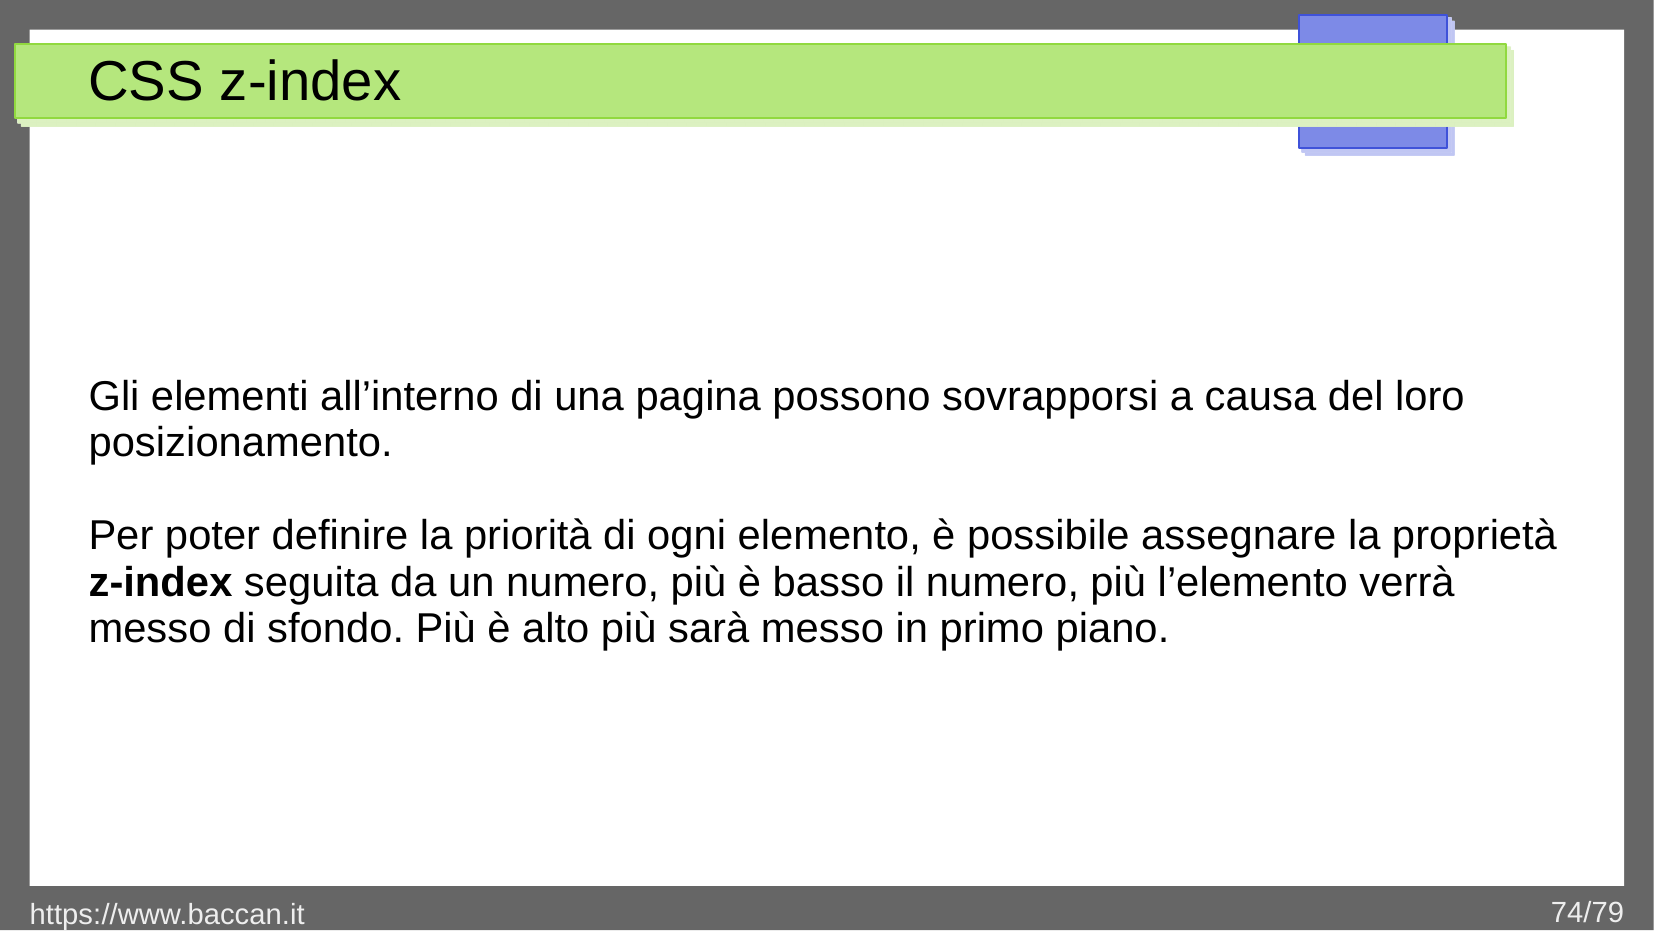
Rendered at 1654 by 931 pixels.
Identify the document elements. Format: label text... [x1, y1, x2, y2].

text_box Gli elementi all’interno di una pagina possono sovrapporsi a causa del loro posizionamento. Per poter definire la priorità di ogni elemento, è possibile assegnare la proprietà z-index seguita da un numero, più è basso il numero, più l’elemento verrà messo di sfondo. Più è alto più sarà messo in primo piano. [88, 186, 1565, 838]
title CSS z-index [88, 44, 1506, 119]
